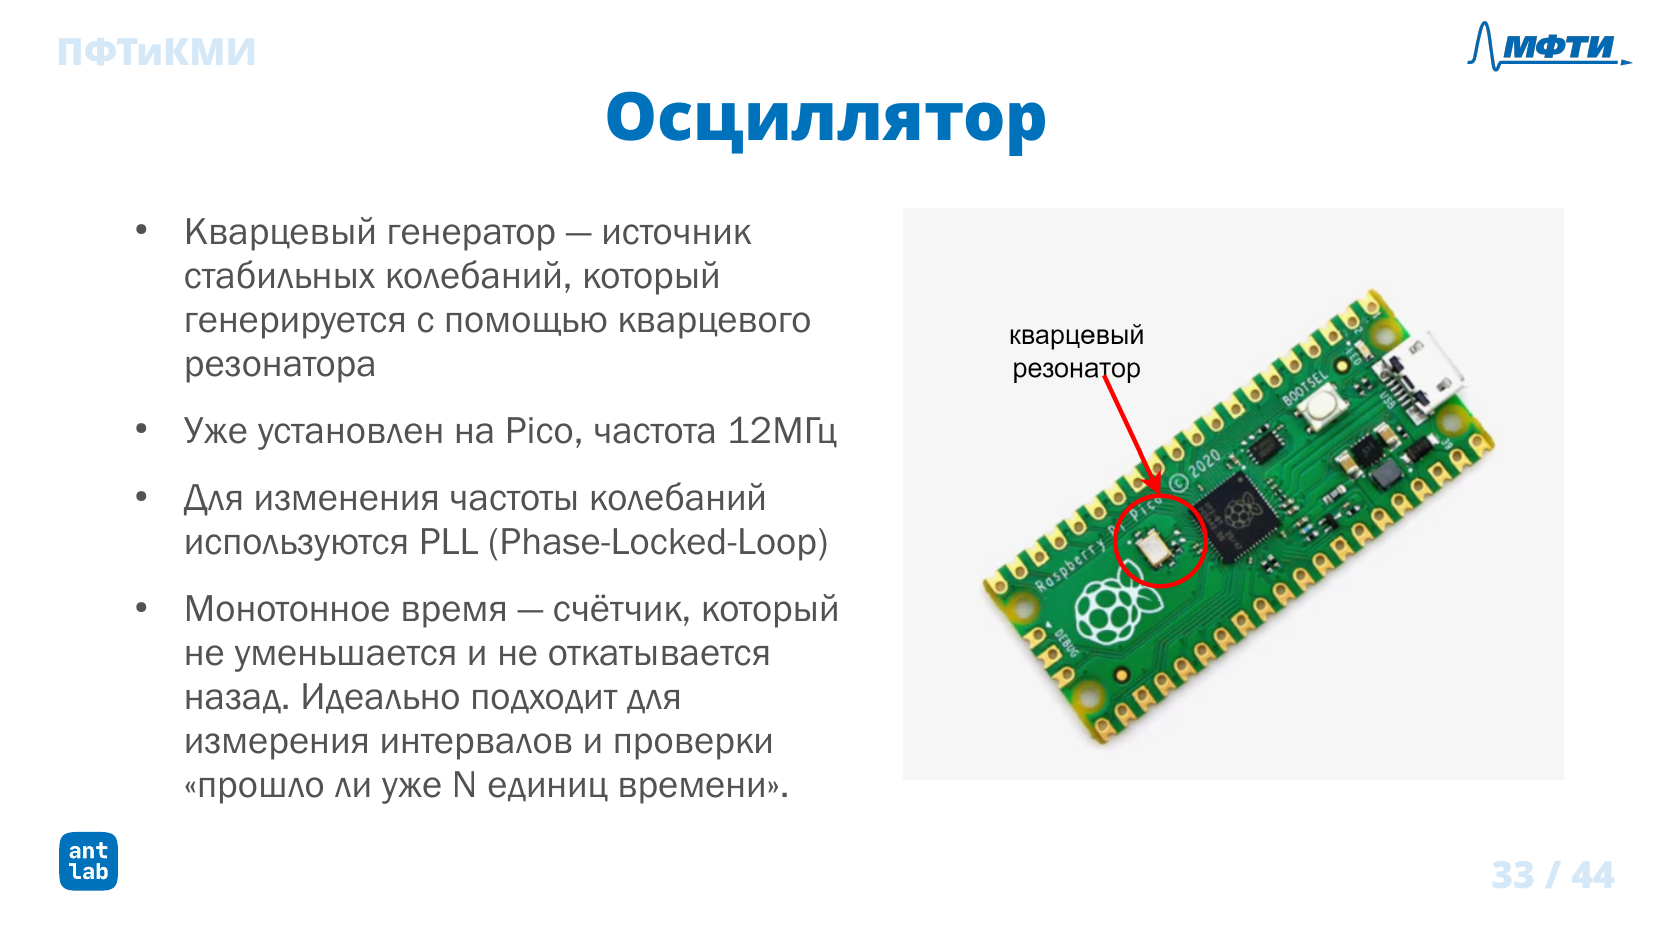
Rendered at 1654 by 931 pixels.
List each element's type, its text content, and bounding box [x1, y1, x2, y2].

title Осциллятор [82, 20, 1571, 209]
picture [1446, 0, 1654, 93]
list Кварцевый генератор — источник стабильных колебаний, который генерируется с помощью кварцевого резонатора Уже установлен на Pico, частота 12МГц Для изменения частоты колебаний используются PLL (Phase-Locked-Loop) Монотонное время — счётчик, который не уменьшается и не откатывается назад. Идеально подходит для измерения интервалов и проверки «прошло ли уже N единиц времени». [118, 208, 857, 819]
picture [903, 208, 1565, 780]
